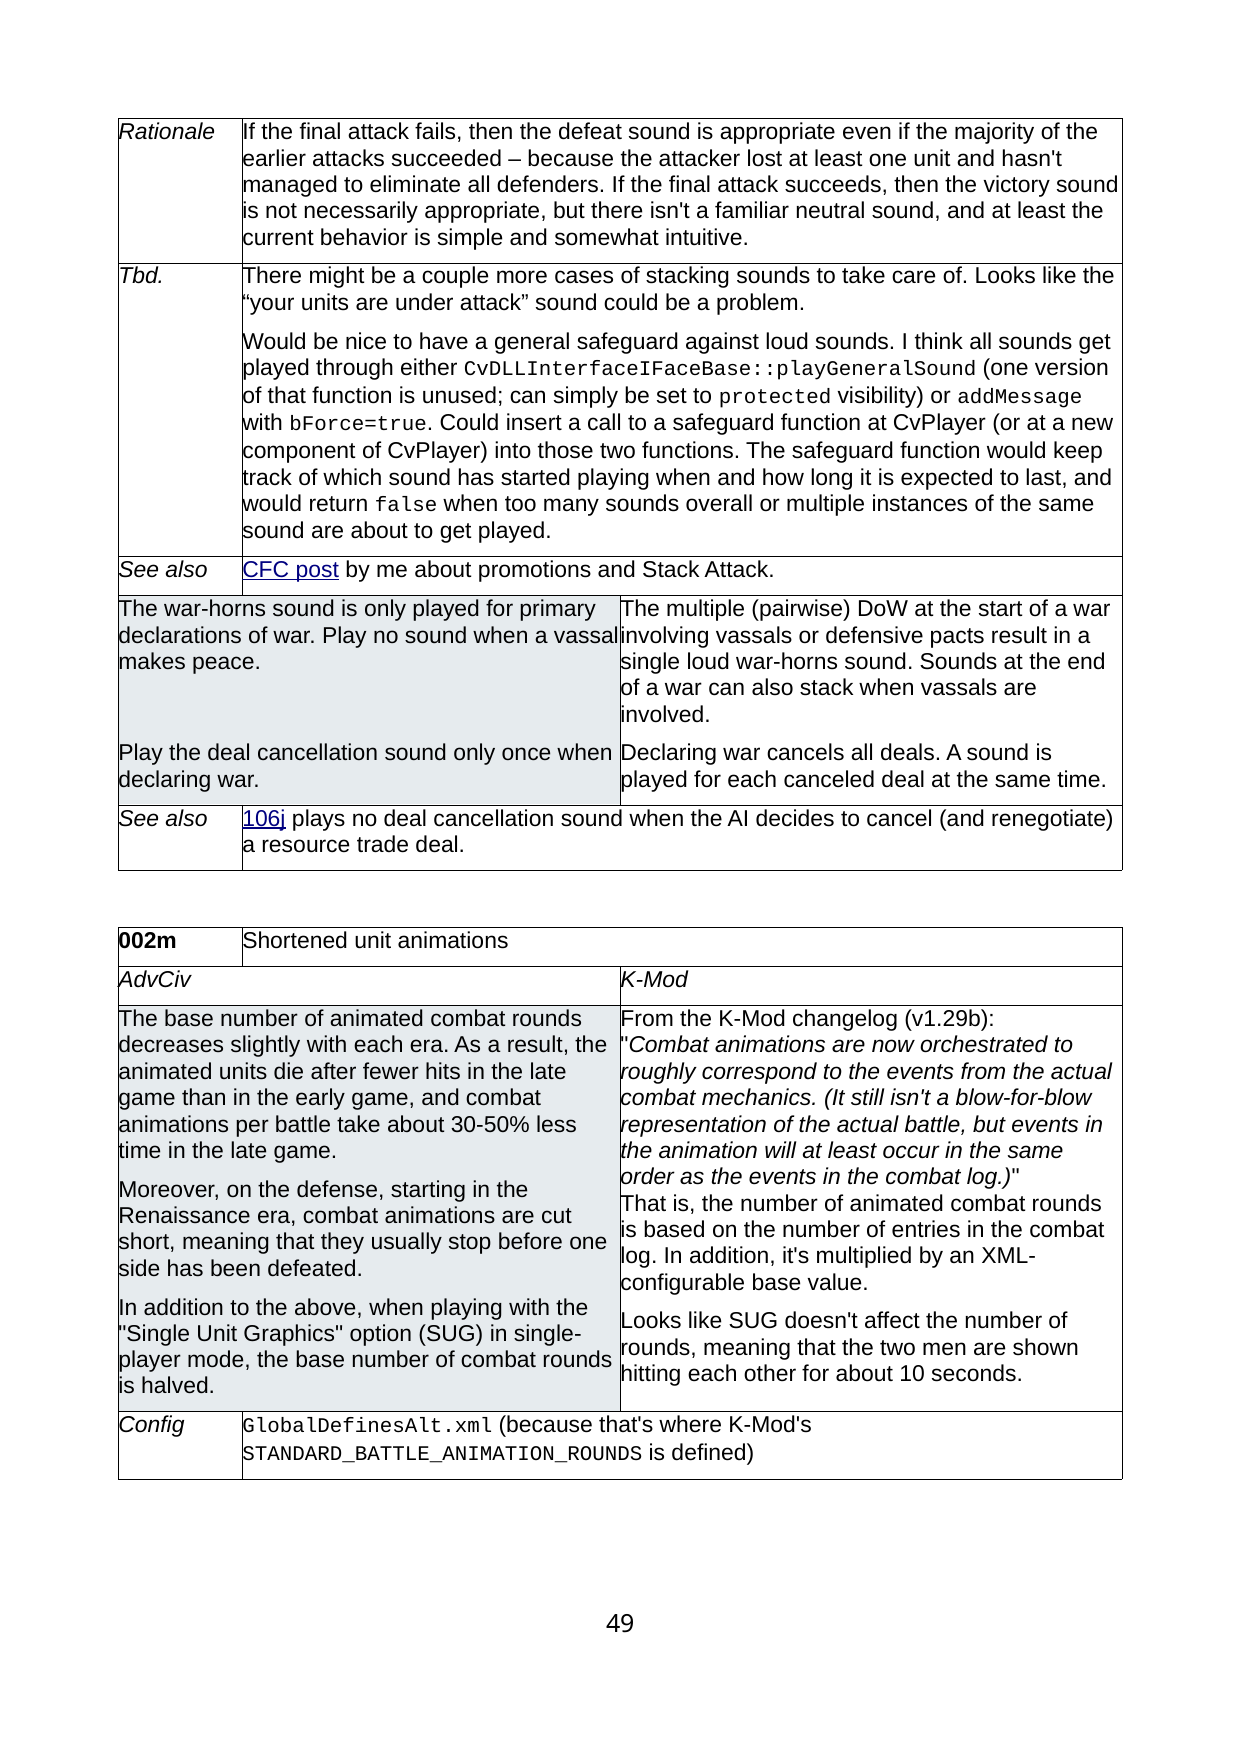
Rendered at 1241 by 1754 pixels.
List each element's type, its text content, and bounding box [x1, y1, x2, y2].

table_header Shortened unit animations [243, 928, 1122, 966]
table_cell From the K-Mod changelog (v1.29b): "Combat animations are now orchestrated to roughly correspond to the events from the actual combat mechanics. (It still isn't a blow-for-blow representation of the actual battle, but events in the animation will at least occur in the same order as the events in the combat log.)" That is, the number of animated combat rounds is based on the number of entries in the combat log. In addition, it's multiplied by an XML- configurable base value. Looks like SUG doesn't affect the number of rounds, meaning that the two men are shown hitting each other for about 10 seconds. [621, 1006, 1122, 1411]
table_cell See also [119, 806, 242, 870]
table_cell The multiple (pairwise) DoW at the start of a war involving vassals or defensive pacts result in a single loud war-horns sound. Sounds at the end of a war can also stack when vassals are involved. Declaring war cancels all deals. A sound is played for each canceled deal at the same time. [621, 596, 1122, 804]
table_header 002m [119, 928, 242, 966]
table_cell Tbd. [119, 264, 242, 556]
table_cell There might be a couple more cases of stacking sounds to take care of. Looks like the “your units are under attack” sound could be a problem. Would be nice to have a general safeguard against loud sounds. I think all sounds get played through either CvDLLInterfaceIFaceBase::playGeneralSound (one version of that function is unused; can simply be set to protected visibility) or addMessage with bForce=true. Could insert a call to a safeguard function at CvPlayer (or at a new component of CvPlayer) into those two functions. The safeguard function would keep track of which sound has started playing when and how long it is expected to last, and would return false when too many sounds overall or multiple instances of the same sound are about to get played. [243, 264, 1122, 556]
table_cell The base number of animated combat rounds decreases slightly with each era. As a result, the animated units die after fewer hits in the late game than in the early game, and combat animations per battle take about 30-50% less time in the late game. Moreover, on the defense, starting in the Renaissance era, combat animations are cut short, meaning that they usually stop before one side has been defeated. In addition to the above, when playing with the "Single Unit Graphics" option (SUG) in single­player mode, the base number of combat rounds is halved. [119, 1006, 620, 1411]
table_cell Rationale [119, 119, 242, 262]
table_cell GlobalDefinesAlt.xml (because that's where K-Mod's STANDARD_BATTLE_ANIMATION_ROUNDS is defined) [243, 1412, 1122, 1479]
table_cell K-Mod [621, 967, 1122, 1005]
table_cell If the final attack fails, then the defeat sound is appropriate even if the majority of the earlier attacks succeeded – because the attacker lost at least one unit and hasn't managed to eliminate all defenders. If the final attack succeeds, then the victory sound is not necessarily appropriate, but there isn't a familiar neutral sound, and at least the current behavior is simple and somewhat intuitive. [243, 119, 1122, 262]
table_cell AdvCiv [119, 967, 620, 1005]
table_cell CFC post by me about promotions and Stack Attack. [243, 557, 1122, 595]
table_cell 106j plays no deal cancellation sound when the AI decides to cancel (and renegotiate) a resource trade deal. [243, 806, 1122, 870]
table_cell See also [119, 557, 242, 595]
table_cell Config [119, 1412, 242, 1479]
table_cell The war-horns sound is only played for primary declarations of war. Play no sound when a vassal makes peace. Play the deal cancellation sound only once when declaring war. [119, 596, 620, 804]
